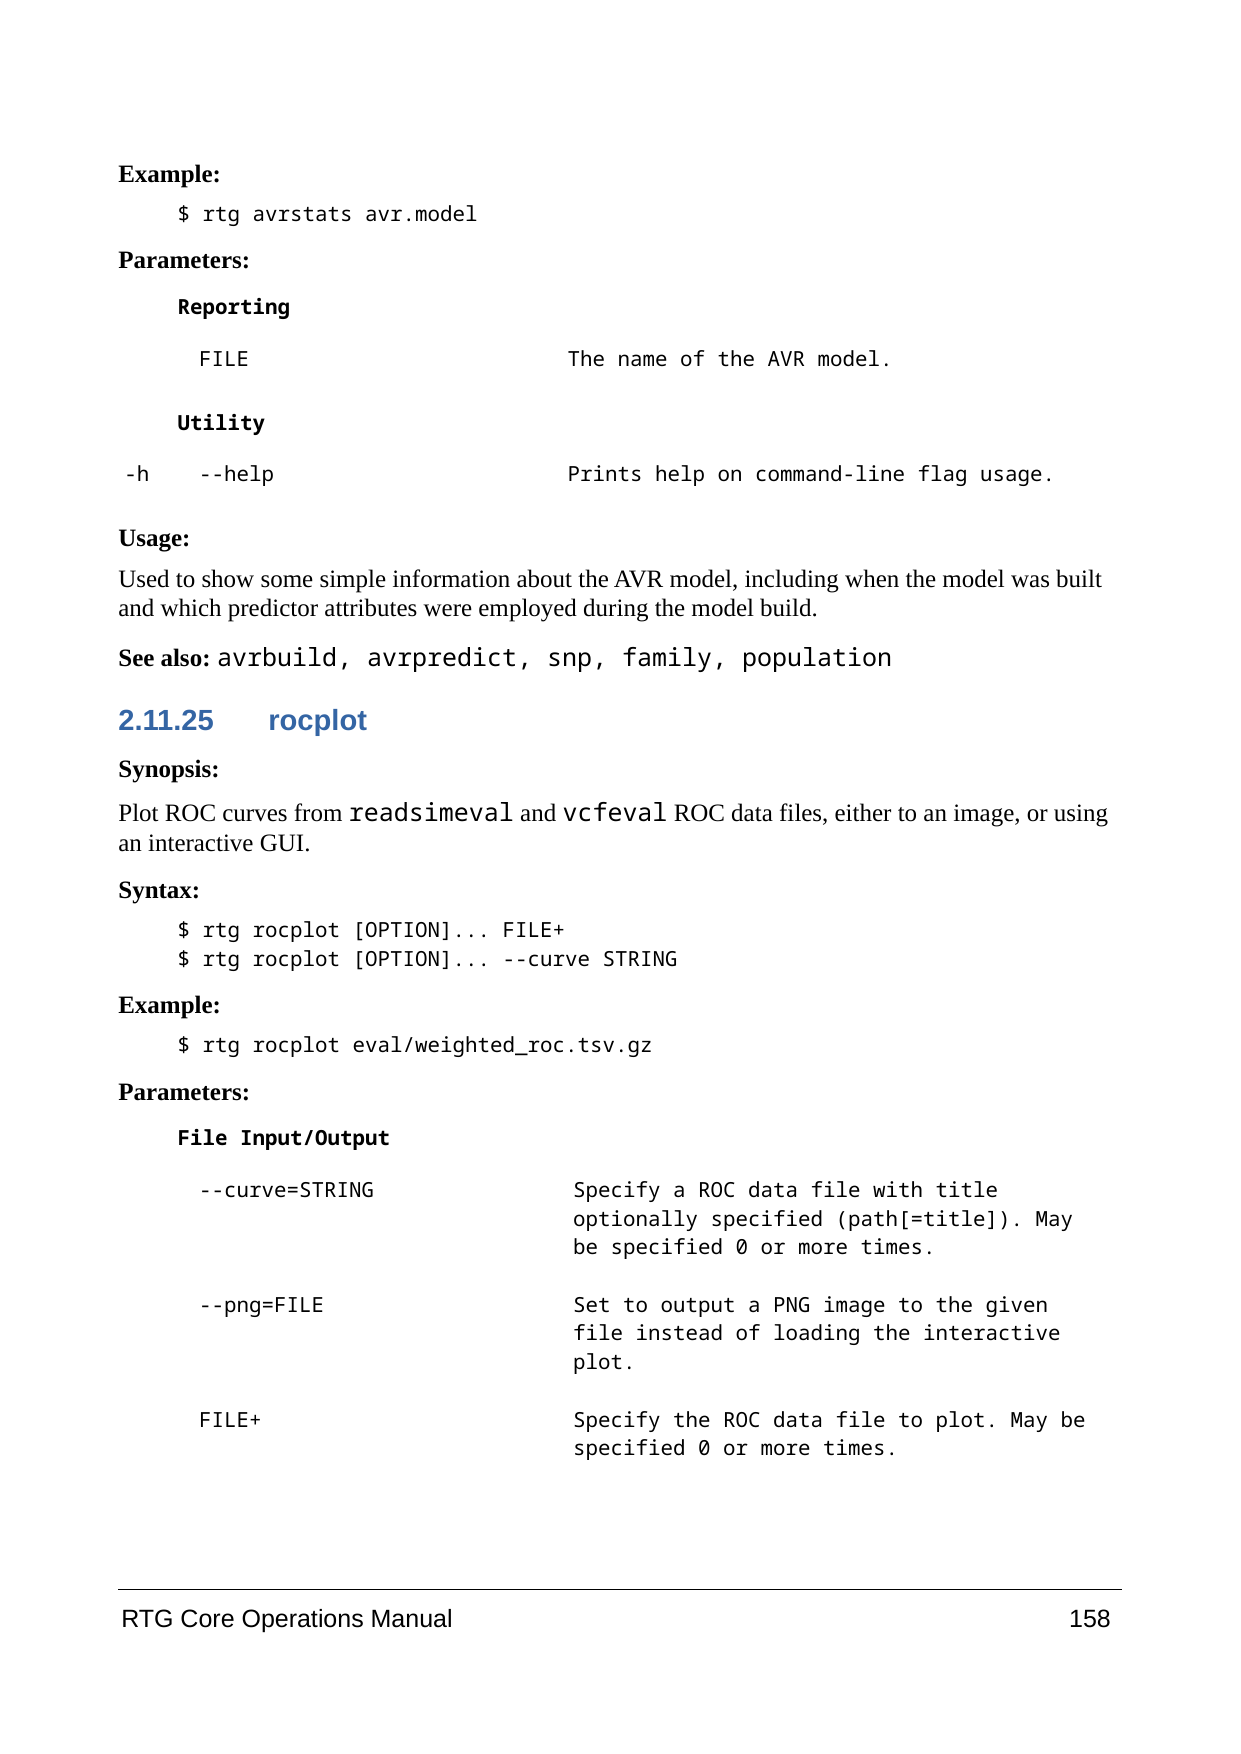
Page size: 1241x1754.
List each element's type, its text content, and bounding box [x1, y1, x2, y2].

subtitle rocplot [118, 703, 1122, 736]
subtitle Syntax: [118, 875, 1122, 904]
table_header [118, 1164, 193, 1278]
table_header -h [118, 448, 193, 506]
subtitle Parameters: [118, 245, 1122, 274]
subtitle Example: [118, 990, 1122, 1019]
table_cell Specify the ROC data file to plot. May be specified 0 or more times. [567, 1393, 1093, 1479]
text $ rtg avrstats avr.model [177, 199, 1122, 228]
text Reporting [177, 292, 1122, 320]
table_cell [118, 1278, 193, 1393]
table_header [118, 332, 193, 390]
subtitle Example: [118, 159, 1122, 187]
text Used to show some simple information about the AVR model, including when the model was built and which predictor attributes were employed during the model build. [118, 564, 1122, 621]
text $ rtg rocplot [OPTION]... FILE+ [177, 916, 1122, 944]
table_cell FILE+ [193, 1393, 567, 1479]
text See also: avrbuild, avrpredict, snp, family, population [118, 639, 1122, 673]
subtitle Usage: [118, 523, 1122, 552]
table_header Prints help on command-line flag usage. [561, 448, 1093, 506]
text Utility [177, 408, 1122, 436]
text Plot ROC curves from readsimeval and vcfeval ROC data files, either to an image, or using an interactive GUI. [118, 794, 1122, 857]
subtitle Parameters: [118, 1077, 1122, 1106]
table_header --curve=STRING [193, 1164, 567, 1278]
text $ rtg rocplot [OPTION]... --curve STRING [177, 944, 1122, 972]
table_header --help [193, 448, 561, 506]
table_header Specify a ROC data file with title optionally specified (path[=title]). May be specified 0 or more times. [567, 1164, 1093, 1278]
table_header The name of the AVR model. [561, 332, 1093, 390]
subtitle Synopsis: [118, 754, 1122, 783]
text $ rtg rocplot eval/weighted_roc.tsv.gz [177, 1031, 1122, 1059]
text File Input/Output [177, 1123, 1122, 1152]
table_cell [118, 1393, 193, 1479]
table_cell --png=FILE [193, 1278, 567, 1393]
table_cell Set to output a PNG image to the given file instead of loading the interactive plot. [567, 1278, 1093, 1393]
table_header FILE [193, 332, 561, 390]
